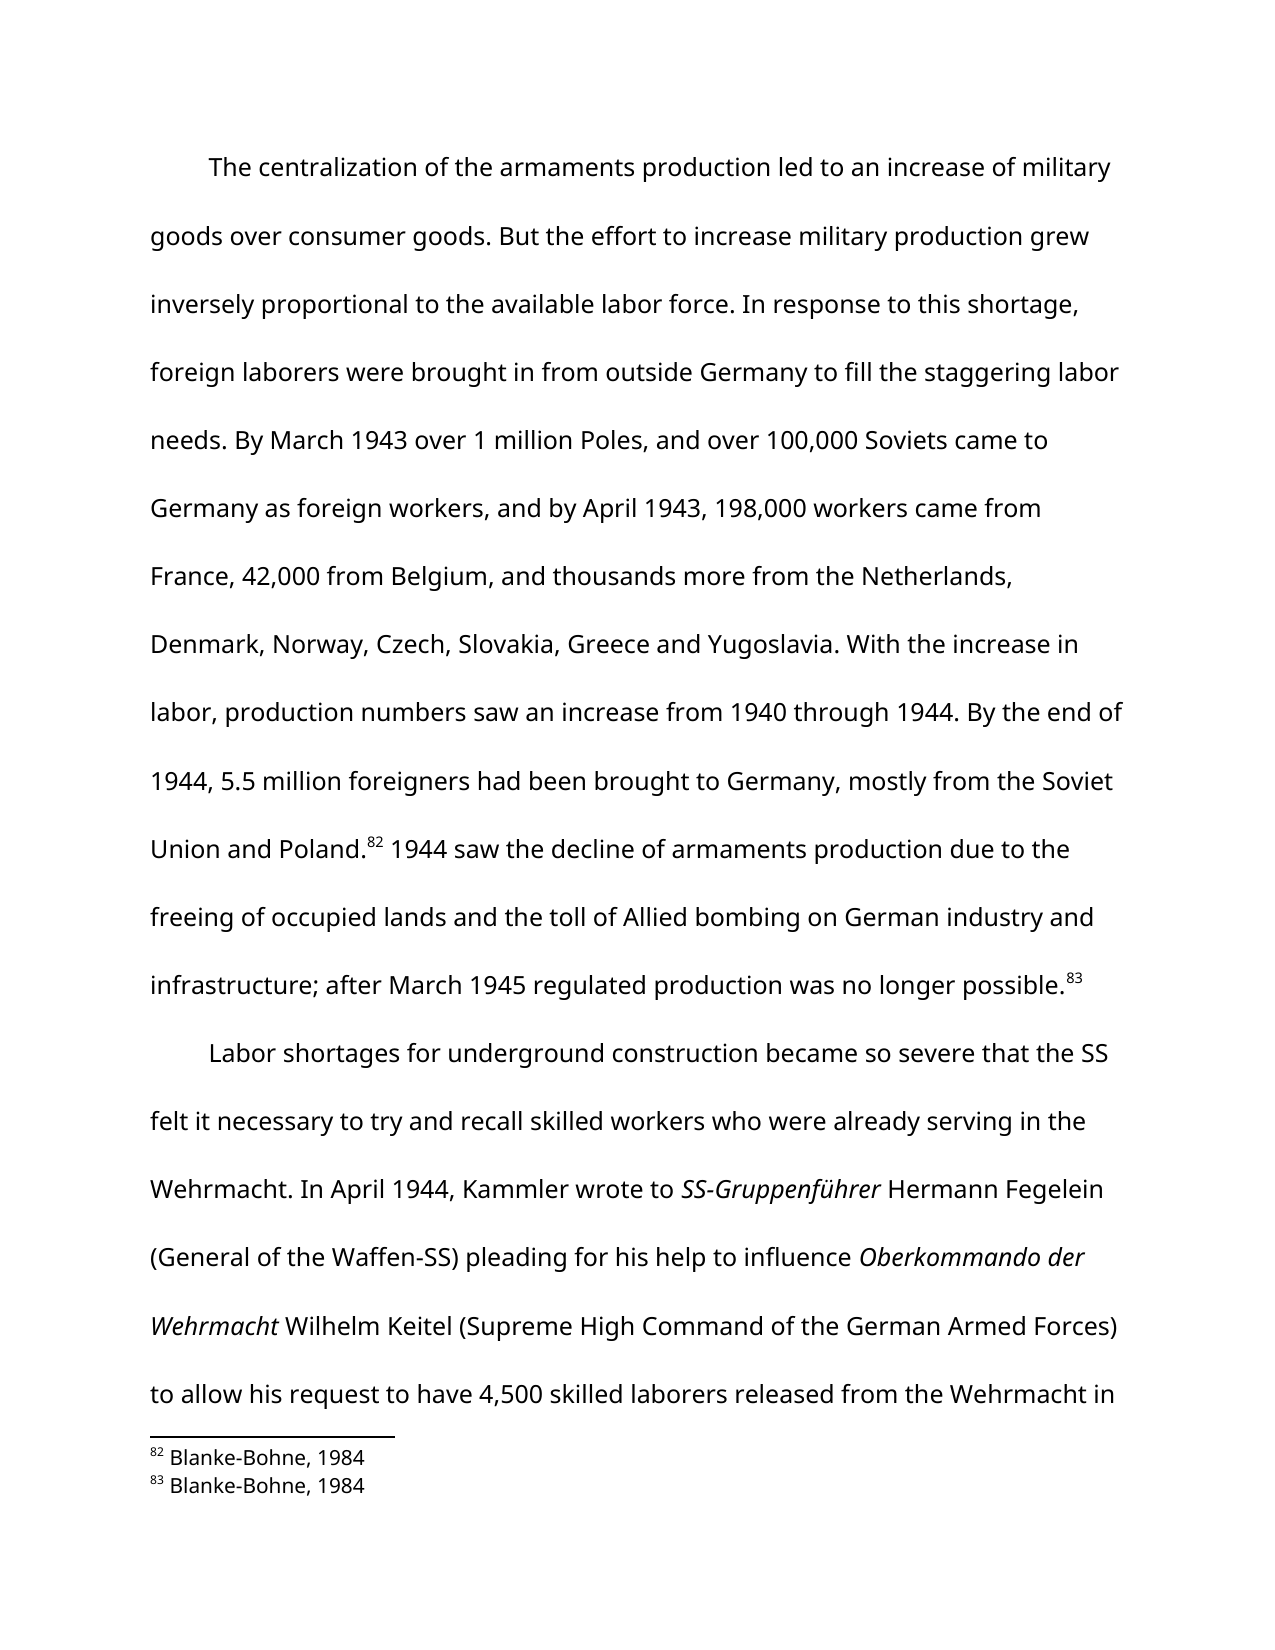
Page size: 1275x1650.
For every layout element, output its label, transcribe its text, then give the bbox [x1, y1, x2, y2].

text The centralization of the armaments production led to an increase of military goods over consumer goods. But the effort to increase military production grew inversely proportional to the available labor force. In response to this shortage, foreign laborers were brought in from outside Germany to fill the staggering labor needs. By March 1943 over 1 million Poles, and over 100,000 Soviets came to Germany as foreign workers, and by April 1943, 198,000 workers came from France, 42,000 from Belgium, and thousands more from the Netherlands, Denmark, Norway, Czech, Slovakia, Greece and Yugoslavia. With the increase in labor, production numbers saw an increase from 1940 through 1944. By the end of 1944, 5.5 million foreigners had been brought to Germany, mostly from the Soviet Union and Poland. 1944 saw the decline of armaments production due to the freeing of occupied lands and the toll of Allied bombing on German industry and infrastructure; after March 1945 regulated production was no longer possible. [150, 150, 1125, 1002]
text Labor shortages for underground construction became so severe that the SS felt it necessary to try and recall skilled workers who were already serving in the Wehrmacht. In April 1944, Kammler wrote to SS-Gruppenführer Hermann Fegelein (General of the Waffen-SS) pleading for his help to influence Oberkommando der Wehrmacht Wilhelm Keitel (Supreme High Command of the German Armed Forces) to allow his request to have 4,500 skilled laborers released from the Wehrmacht in [150, 1036, 1125, 1410]
text Blanke-Bohne, 1984 [150, 1472, 1125, 1500]
text Blanke-Bohne, 1984 [150, 1443, 1125, 1472]
